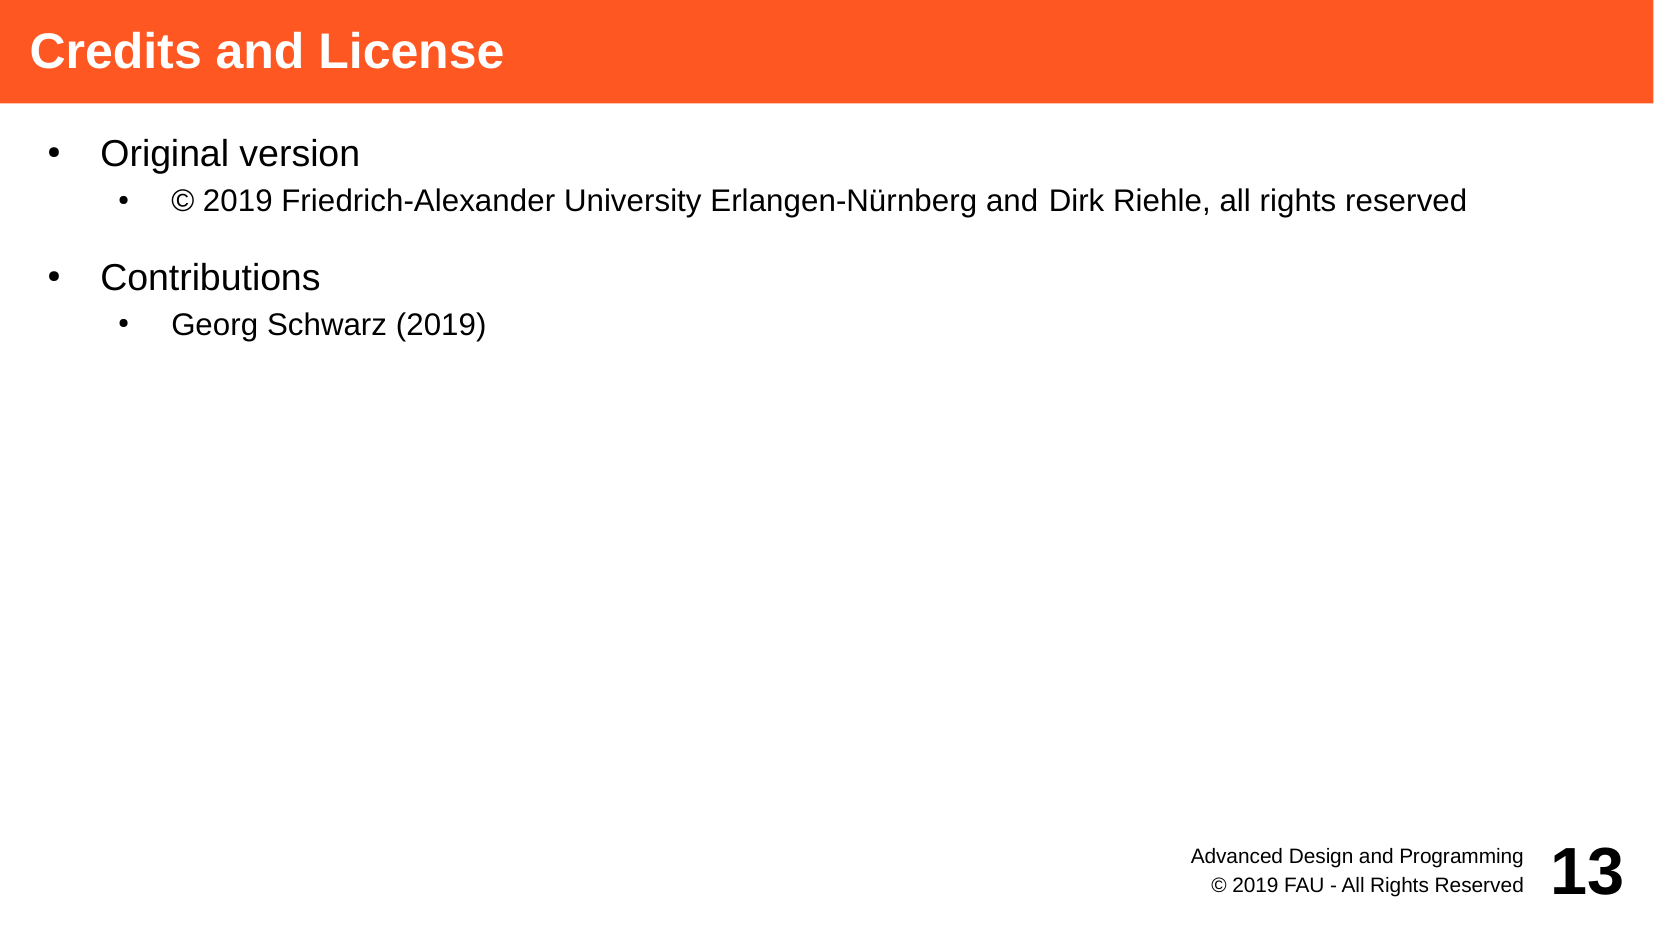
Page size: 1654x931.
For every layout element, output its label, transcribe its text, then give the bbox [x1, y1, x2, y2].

title Credits and License [0, 0, 1654, 104]
list Original version © 2019 Friedrich-Alexander University Erlangen-Nürnberg and Dirk Riehle, all rights reserved Contributions Georg Schwarz (2019) [29, 132, 1625, 813]
